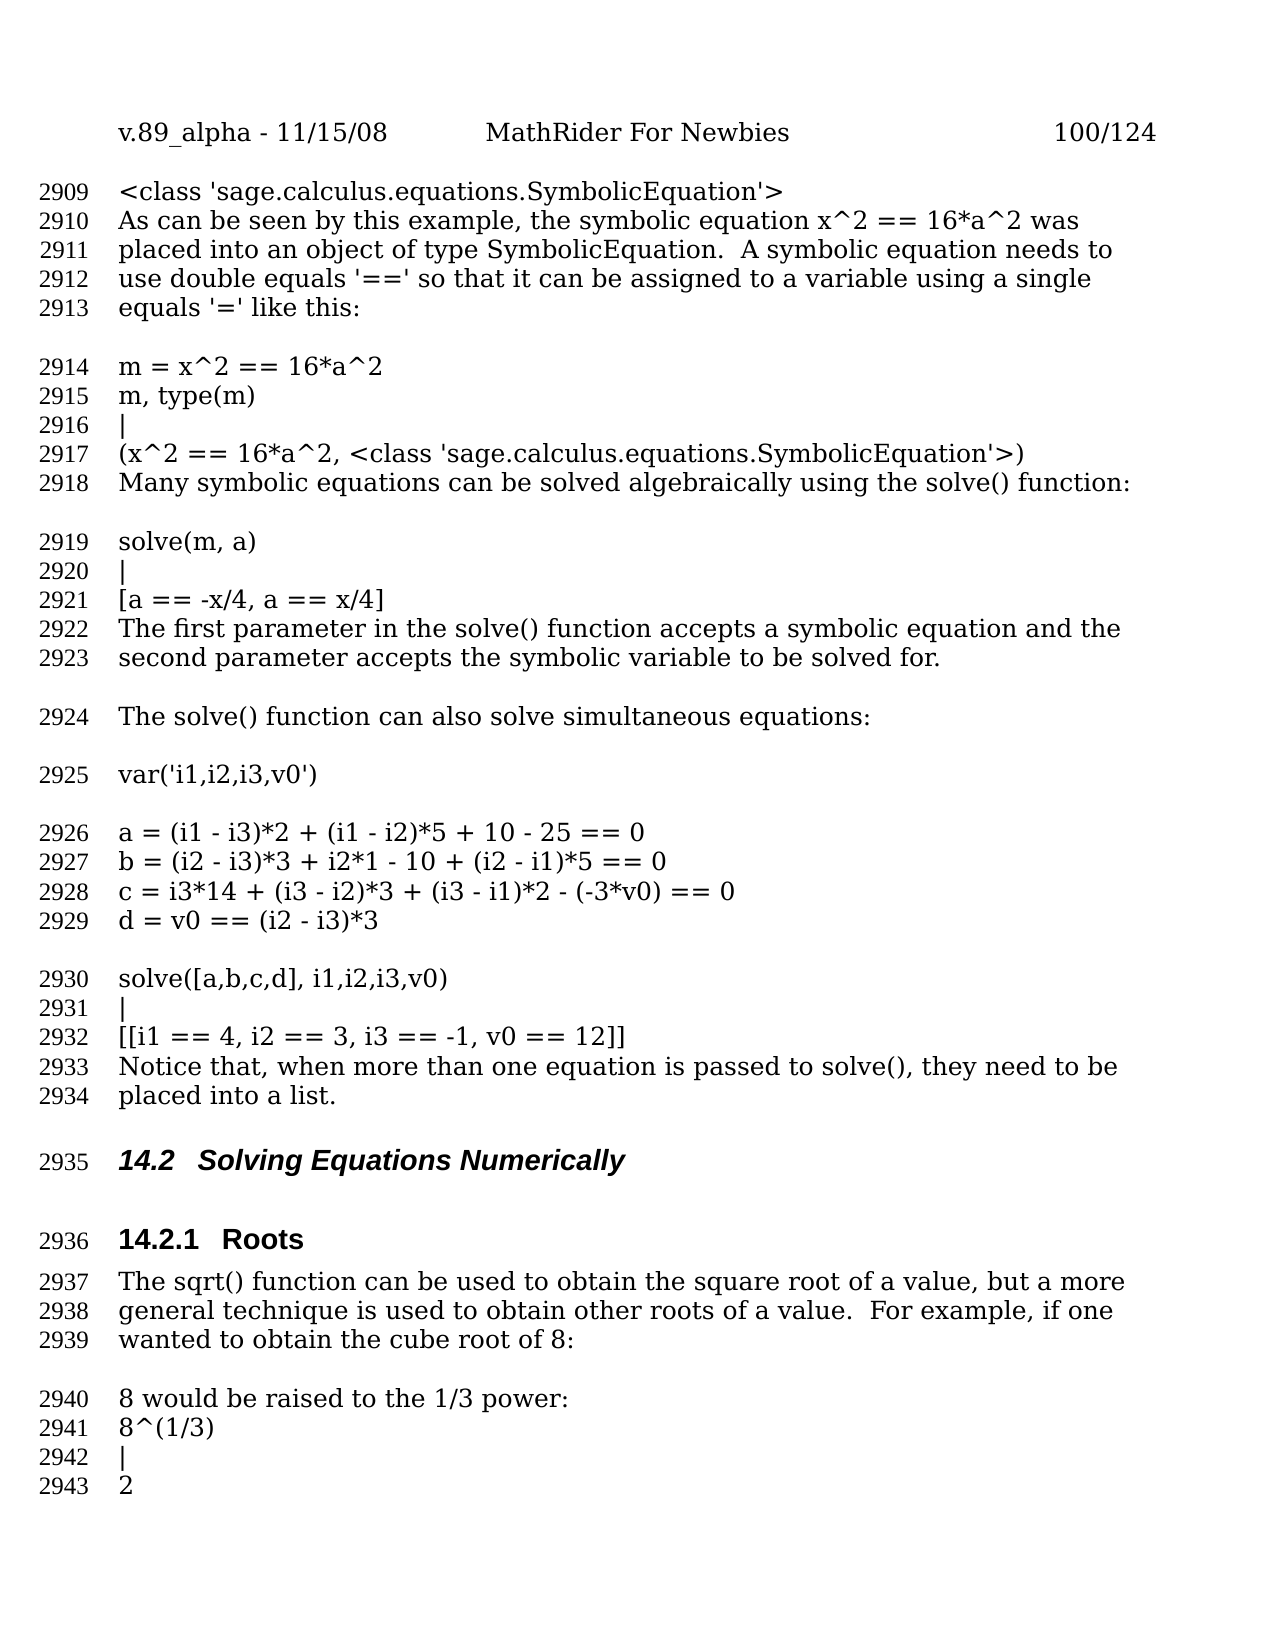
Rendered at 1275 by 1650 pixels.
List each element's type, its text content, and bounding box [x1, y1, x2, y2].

text d = v0 == (i2 - i3)*3 [118, 906, 1157, 935]
text <class 'sage.calculus.equations.SymbolicEquation'> [118, 177, 1157, 206]
text The first parameter in the solve() function accepts a symbolic equation and the second parameter accepts the symbolic variable to be solved for. [118, 614, 1157, 673]
text (x^2 == 16*a^2, <class 'sage.calculus.equations.SymbolicEquation'>) [118, 439, 1157, 468]
text As can be seen by this example, the symbolic equation x^2 == 16*a^2 was placed into an object of type SymbolicEquation. A symbolic equation needs to use double equals '==' so that it can be assigned to a variable using a single equals '=' like this: [118, 206, 1157, 323]
text c = i3*14 + (i3 - i2)*3 + (i3 - i1)*2 - (-3*v0) == 0 [118, 877, 1157, 906]
text [a == -x/4, a == x/4] [118, 585, 1157, 614]
text b = (i2 - i3)*3 + i2*1 - 10 + (i2 - i1)*5 == 0 [118, 848, 1157, 877]
text m, type(m) [118, 381, 1157, 410]
text m = x^2 == 16*a^2 [118, 352, 1157, 381]
text | [118, 1442, 1157, 1471]
text [[i1 == 4, i2 == 3, i3 == -1, v0 == 12]] [118, 1023, 1157, 1052]
text 2 [118, 1471, 1157, 1501]
subtitle Solving Equations Numerically [118, 1143, 1157, 1177]
text Many symbolic equations can be solved algebraically using the solve() function: [118, 468, 1157, 498]
text | [118, 410, 1157, 439]
text 8 would be raised to the 1/3 power: [118, 1384, 1157, 1413]
text The sqrt() function can be used to obtain the square root of a value, but a more general technique is used to obtain other roots of a value. For example, if one wanted to obtain the cube root of 8: [118, 1267, 1157, 1355]
text a = (i1 - i3)*2 + (i1 - i2)*5 + 10 - 25 == 0 [118, 818, 1157, 848]
text The solve() function can also solve simultaneous equations: [118, 702, 1157, 731]
text var('i1,i2,i3,v0') [118, 760, 1157, 789]
text Notice that, when more than one equation is passed to solve(), they need to be placed into a list. [118, 1052, 1157, 1110]
text solve([a,b,c,d], i1,i2,i3,v0) [118, 964, 1157, 993]
text | [118, 556, 1157, 585]
text 8^(1/3) [118, 1413, 1157, 1442]
text solve(m, a) [118, 527, 1157, 556]
text | [118, 993, 1157, 1023]
subtitle Roots [118, 1222, 1157, 1255]
